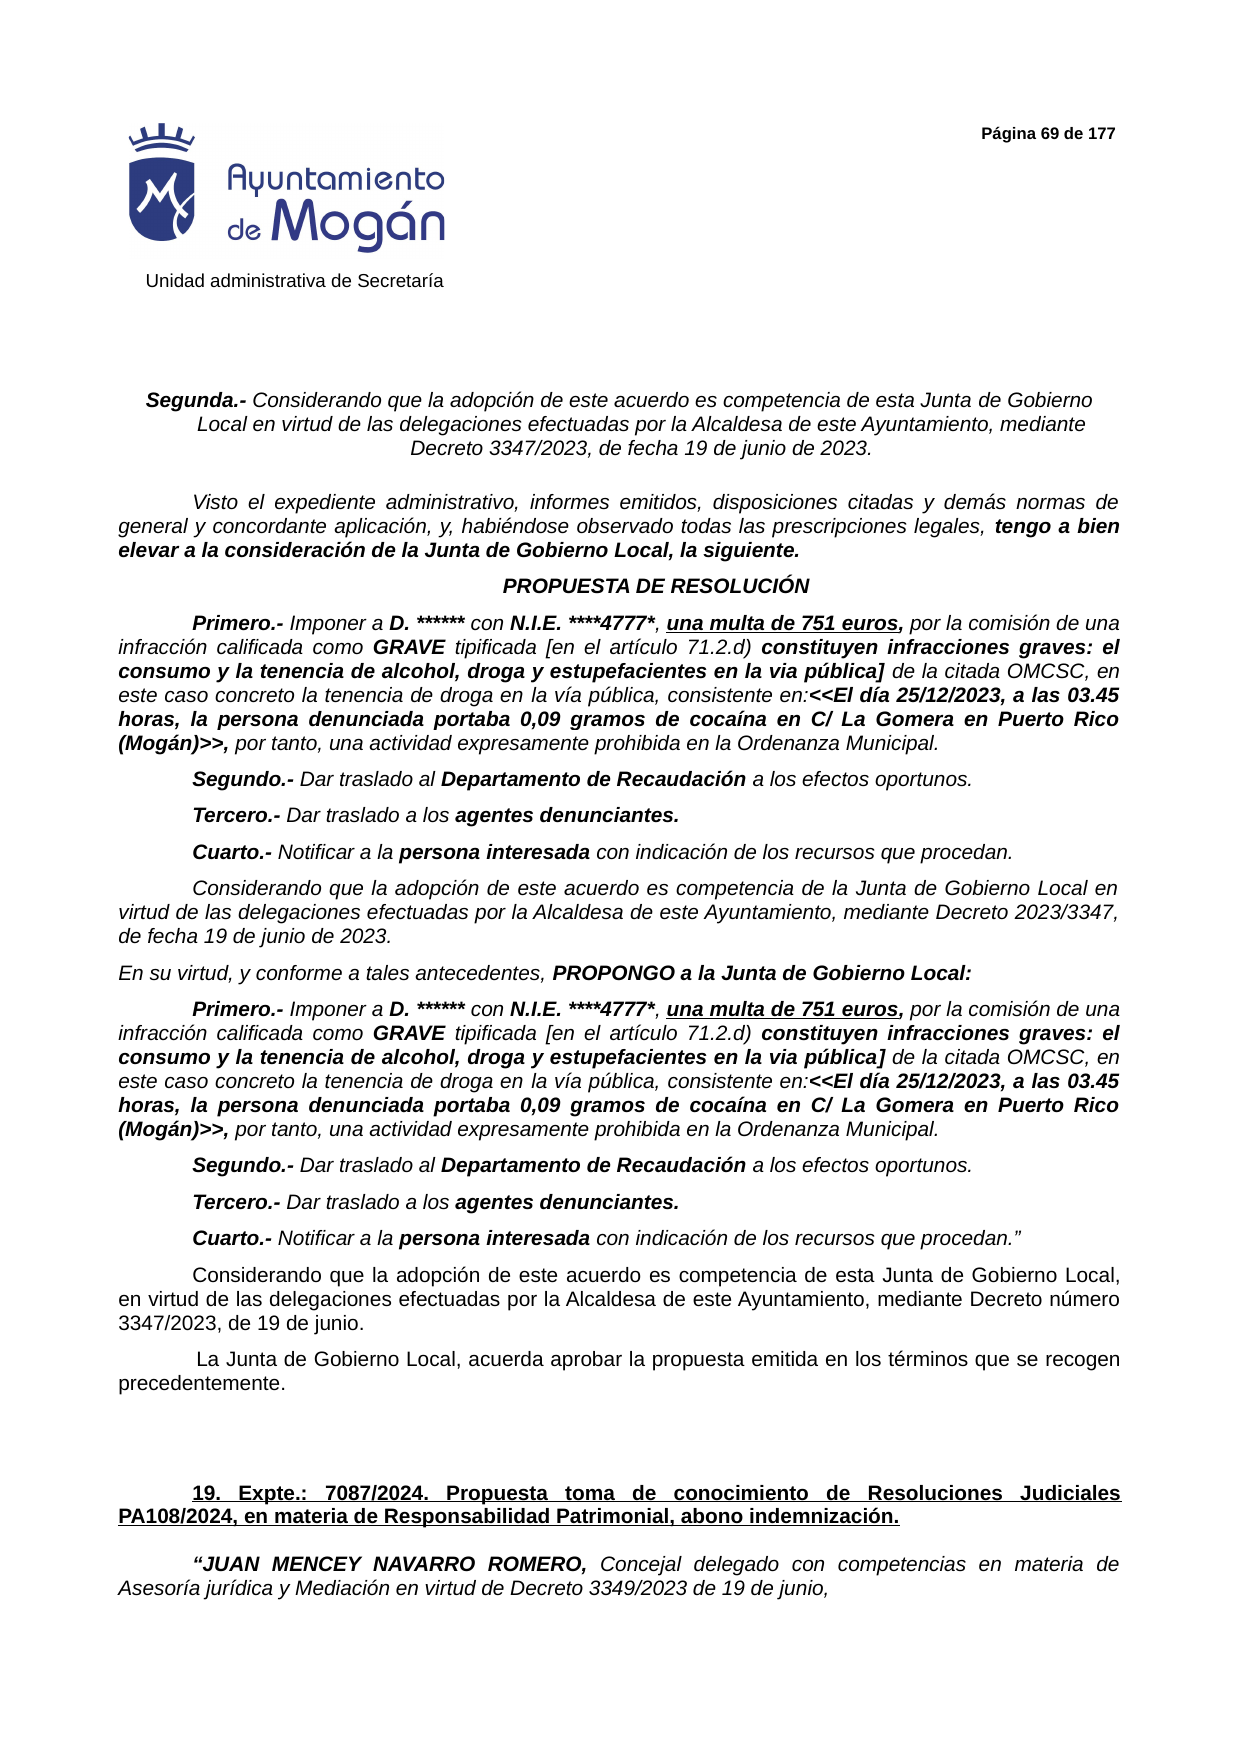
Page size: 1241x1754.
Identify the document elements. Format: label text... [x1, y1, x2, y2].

text Considerando que la adopción de este acuerdo es competencia de esta Junta de Gobierno Local, en virtud de las delegaciones efectuadas por la Alcaldesa de este Ayuntamiento, mediante Decreto número 3347/2023, de 19 de junio. [118, 1263, 1122, 1334]
text Primero.- Imponer a D. ****** con N.I.E. ****4777*, una multa de 751 euros, por la comisión de una infracción calificada como GRAVE tipificada [en el artículo 71.2.d) constituyen infracciones graves: el consumo y la tenencia de alcohol, droga y estupefacientes en la via pública] de la citada OMCSC, en este caso concreto la tenencia de droga en la vía pública, consistente en:<<El día 25/12/2023, a las 03.45 horas, la persona denunciada portaba 0,09 gramos de cocaína en C/ La Gomera en Puerto Rico (Mogán)>>, por tanto, una actividad expresamente prohibida en la Ordenanza Municipal. [118, 997, 1122, 1141]
text “JUAN MENCEY NAVARRO ROMERO, Concejal delegado con competencias en materia de Asesoría jurídica y Mediación en virtud de Decreto 3349/2023 de 19 de junio, [118, 1552, 1122, 1600]
text Tercero.- Dar traslado a los agentes denunciantes. [118, 1190, 1122, 1214]
text En su virtud, y conforme a tales antecedentes, PROPONGO a la Junta de Gobierno Local: [118, 961, 1122, 984]
picture [128, 123, 445, 259]
subtitle Segunda.- Considerando que la adopción de este acuerdo es competencia de esta Junta de Gobierno Local en virtud de las delegaciones efectuadas por la Alcaldesa de este Ayuntamiento, mediante Decreto 3347/2023, de fecha 19 de junio de 2023. [118, 388, 1122, 460]
text La Junta de Gobierno Local, acuerda aprobar la propuesta emitida en los términos que se recogen precedentemente. [118, 1347, 1122, 1395]
text Cuarto.- Notificar a la persona interesada con indicación de los recursos que procedan.” [118, 1226, 1122, 1250]
text Primero.- Imponer a D. ****** con N.I.E. ****4777*, una multa de 751 euros, por la comisión de una infracción calificada como GRAVE tipificada [en el artículo 71.2.d) constituyen infracciones graves: el consumo y la tenencia de alcohol, droga y estupefacientes en la via pública] de la citada OMCSC, en este caso concreto la tenencia de droga en la vía pública, consistente en:<<El día 25/12/2023, a las 03.45 horas, la persona denunciada portaba 0,09 gramos de cocaína en C/ La Gomera en Puerto Rico (Mogán)>>, por tanto, una actividad expresamente prohibida en la Ordenanza Municipal. [118, 611, 1122, 754]
text Segundo.- Dar traslado al Departamento de Recaudación a los efectos oportunos. [118, 767, 1122, 791]
text PROPUESTA DE RESOLUCIÓN [118, 574, 1122, 598]
text Segundo.- Dar traslado al Departamento de Recaudación a los efectos oportunos. [118, 1153, 1122, 1177]
text Tercero.- Dar traslado a los agentes denunciantes. [118, 803, 1122, 827]
text Considerando que la adopción de este acuerdo es competencia de la Junta de Gobierno Local en virtud de las delegaciones efectuadas por la Alcaldesa de este Ayuntamiento, mediante Decreto 2023/3347, de fecha 19 de junio de 2023. [118, 876, 1122, 948]
text 19. Expte.: 7087/2024. Propuesta toma de conocimiento de Resoluciones Judiciales PA108/2024, en materia de Responsabilidad Patrimonial, abono indemnización. [118, 1480, 1122, 1528]
text Cuarto.- Notificar a la persona interesada con indicación de los recursos que procedan. [118, 840, 1122, 864]
text Visto el expediente administrativo, informes emitidos, disposiciones citadas y demás normas de general y concordante aplicación, y, habiéndose observado todas las prescripciones legales, tengo a bien elevar a la consideración de la Junta de Gobierno Local, la siguiente. [118, 490, 1122, 562]
